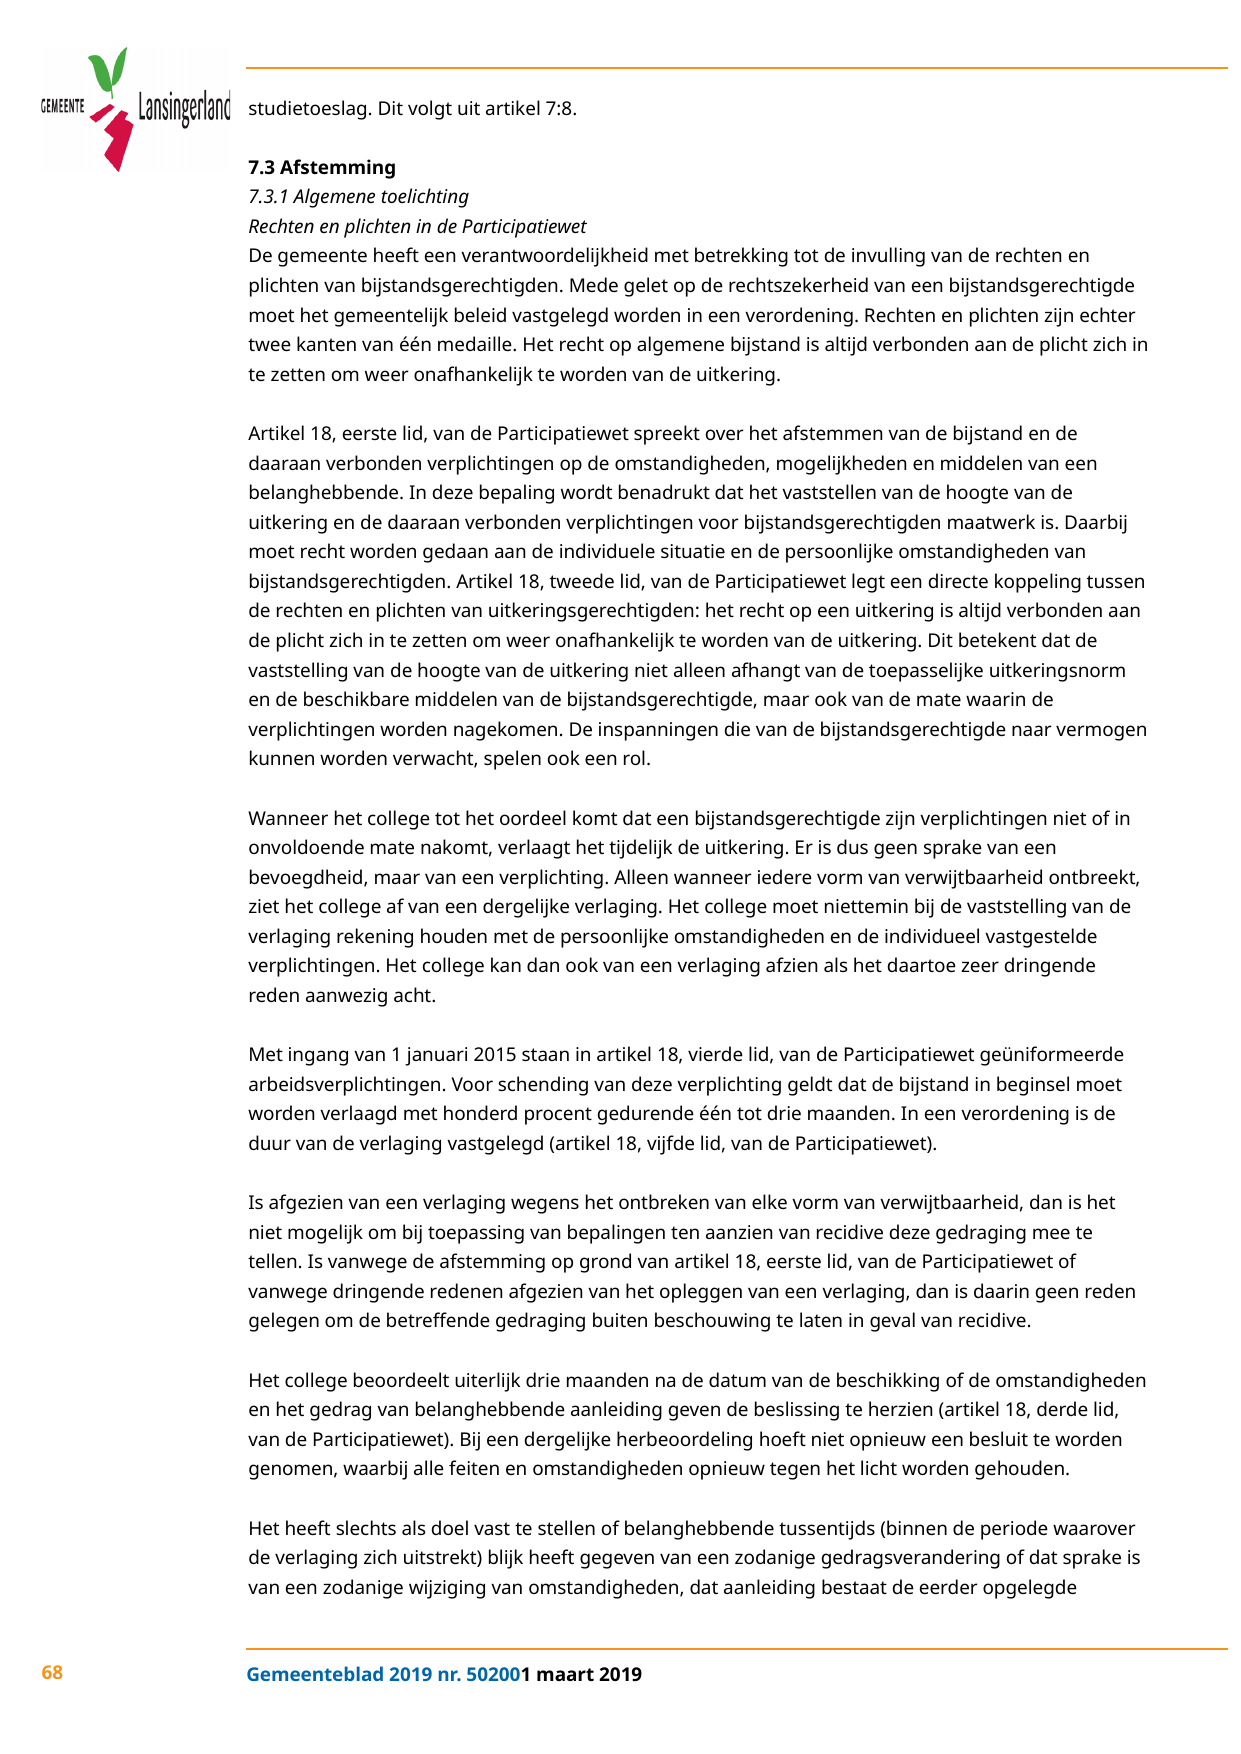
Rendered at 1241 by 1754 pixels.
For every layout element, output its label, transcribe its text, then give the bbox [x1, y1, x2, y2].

text 7.3.1 Algemene toelichting [248, 183, 1152, 209]
text Rechten en plichten in de Participatiewet [248, 213, 1152, 239]
text Wanneer het college tot het oordeel komt dat een bijstandsgerechtigde zijn verplichtingen niet of in onvoldoende mate nakomt, verlaagt het tijdelijk de uitkering. Er is dus geen sprake van een bevoegdheid, maar van een verplichting. Alleen wanneer iedere vorm van verwijtbaarheid ontbreekt, ziet het college af van een dergelijke verlaging. Het college moet niettemin bij de vaststelling van de verlaging rekening houden met de persoonlijke omstandigheden en de individueel vastgestelde verplichtingen. Het college kan dan ook van een verlaging afzien als het daartoe zeer dringende reden aanwezig acht. [248, 805, 1152, 1008]
text Artikel 18, eerste lid, van de Participatiewet spreekt over het afstemmen van de bijstand en de daaraan verbonden verplichtingen op de omstandigheden, mogelijkheden en middelen van een belanghebbende. In deze bepaling wordt benadrukt dat het vaststellen van de hoogte van de uitkering en de daaraan verbonden verplichtingen voor bijstandsgerechtigden maatwerk is. Daarbij moet recht worden gedaan aan de individuele situatie en de persoonlijke omstandigheden van bijstandsgerechtigden. Artikel 18, tweede lid, van de Participatiewet legt een directe koppeling tussen de rechten en plichten van uitkeringsgerechtigden: het recht op een uitkering is altijd verbonden aan de plicht zich in te zetten om weer onafhankelijk te worden van de uitkering. Dit betekent dat de vaststelling van de hoogte van de uitkering niet alleen afhangt van de toepasselijke uitkeringsnorm en de beschikbare middelen van de bijstandsgerechtigde, maar ook van de mate waarin de verplichtingen worden nagekomen. De inspanningen die van de bijstandsgerechtigde naar vermogen kunnen worden verwacht, spelen ook een rol. [248, 420, 1152, 771]
picture [41, 47, 231, 172]
text Het heeft slechts als doel vast te stellen of belanghebbende tussentijds (binnen de periode waarover de verlaging zich uitstrekt) blijk heeft gegeven van een zodanige gedragsverandering of dat sprake is van een zodanige wijziging van omstandigheden, dat aanleiding bestaat de eerder opgelegde [248, 1515, 1152, 1600]
text Is afgezien van een verlaging wegens het ontbreken van elke vorm van verwijtbaarheid, dan is het niet mogelijk om bij toepassing van bepalingen ten aanzien van recidive deze gedraging mee te tellen. Is vanwege de afstemming op grond van artikel 18, eerste lid, van de Participatiewet of vanwege dringende redenen afgezien van het opleggen van een verlaging, dan is daarin geen reden gelegen om de betreffende gedraging buiten beschouwing te laten in geval van recidive. [248, 1189, 1152, 1333]
text Het college beoordeelt uiterlijk drie maanden na de datum van de beschikking of de omstandigheden en het gedrag van belanghebbende aanleiding geven de beslissing te herzien (artikel 18, derde lid, van de Participatiewet). Bij een dergelijke herbeoordeling hoeft niet opnieuw een besluit te worden genomen, waarbij alle feiten en omstandigheden opnieuw tegen het licht worden gehouden. [248, 1367, 1152, 1481]
text De gemeente heeft een verantwoordelijkheid met betrekking tot de invulling van de rechten en plichten van bijstandsgerechtigden. Mede gelet op de rechtszekerheid van een bijstandsgerechtigde moet het gemeentelijk beleid vastgelegd worden in een verordening. Rechten en plichten zijn echter twee kanten van één medaille. Het recht op algemene bijstand is altijd verbonden aan de plicht zich in te zetten om weer onafhankelijk te worden van de uitkering. [248, 243, 1152, 387]
text studietoeslag. Dit volgt uit artikel 7:8. [248, 95, 1152, 121]
text 7.3 Afstemming [248, 154, 1152, 180]
text Met ingang van 1 januari 2015 staan in artikel 18, vierde lid, van de Participatiewet geüniformeerde arbeidsverplichtingen. Voor schending van deze verplichting geldt dat de bijstand in beginsel moet worden verlaagd met honderd procent gedurende één tot drie maanden. In een verordening is de duur van de verlaging vastgelegd (artikel 18, vijfde lid, van de Participatiewet). [248, 1041, 1152, 1156]
